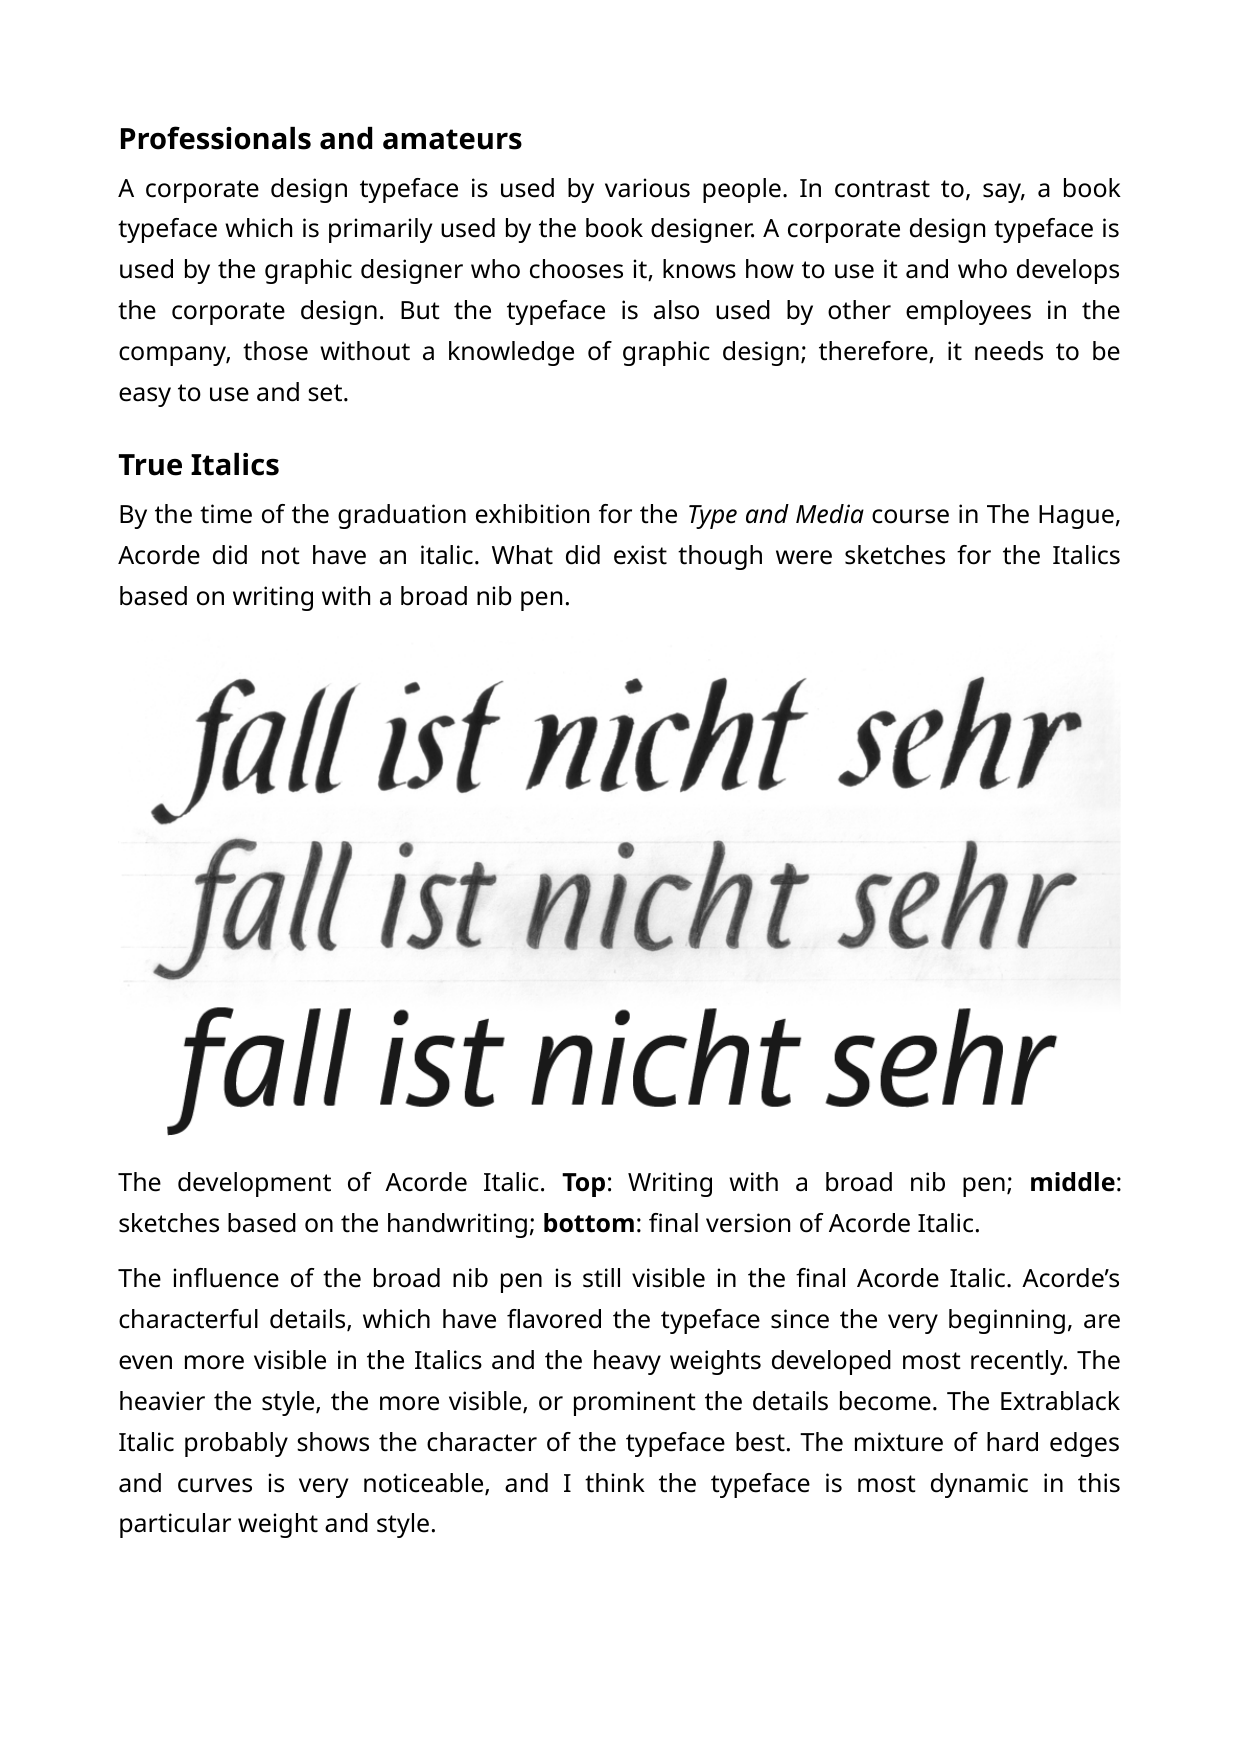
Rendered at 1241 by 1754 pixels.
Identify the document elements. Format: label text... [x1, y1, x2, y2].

text The development of Acorde Italic. Top: Writing with a broad nib pen; middle: sketches based on the handwriting; bottom: final version of Acorde Italic. [118, 1158, 1122, 1240]
picture [118, 633, 1121, 1158]
text A corporate design typeface is used by various people. In contrast to, say, a book typeface which is primarily used by the book designer. A corporate design typeface is used by the graphic designer who chooses it, knows how to use it and who develops the corporate design. But the typeface is also used by other employees in the company, those without a knowledge of graphic design; therefore, it needs to be easy to use and set. [118, 170, 1122, 408]
subtitle Professionals and amateurs [118, 118, 1122, 158]
text The influence of the broad nib pen is still visible in the final Acorde Italic. Acorde’s characterful details, which have flavored the typeface since the very beginning, are even more visible in the Italics and the heavy weights developed most recently. The heavier the style, the more visible, or prominent the details become. The Extrablack Italic probably shows the character of the typeface best. The mixture of hard edges and curves is very noticeable, and I think the typeface is most dynamic in this particular weight and style. [118, 1261, 1122, 1540]
text By the time of the graduation exhibition for the Type and Media course in The Hague, Acorde did not have an italic. What did exist though were sketches for the Italics based on writing with a broad nib pen. [118, 497, 1122, 612]
subtitle True Italics [118, 444, 1122, 484]
